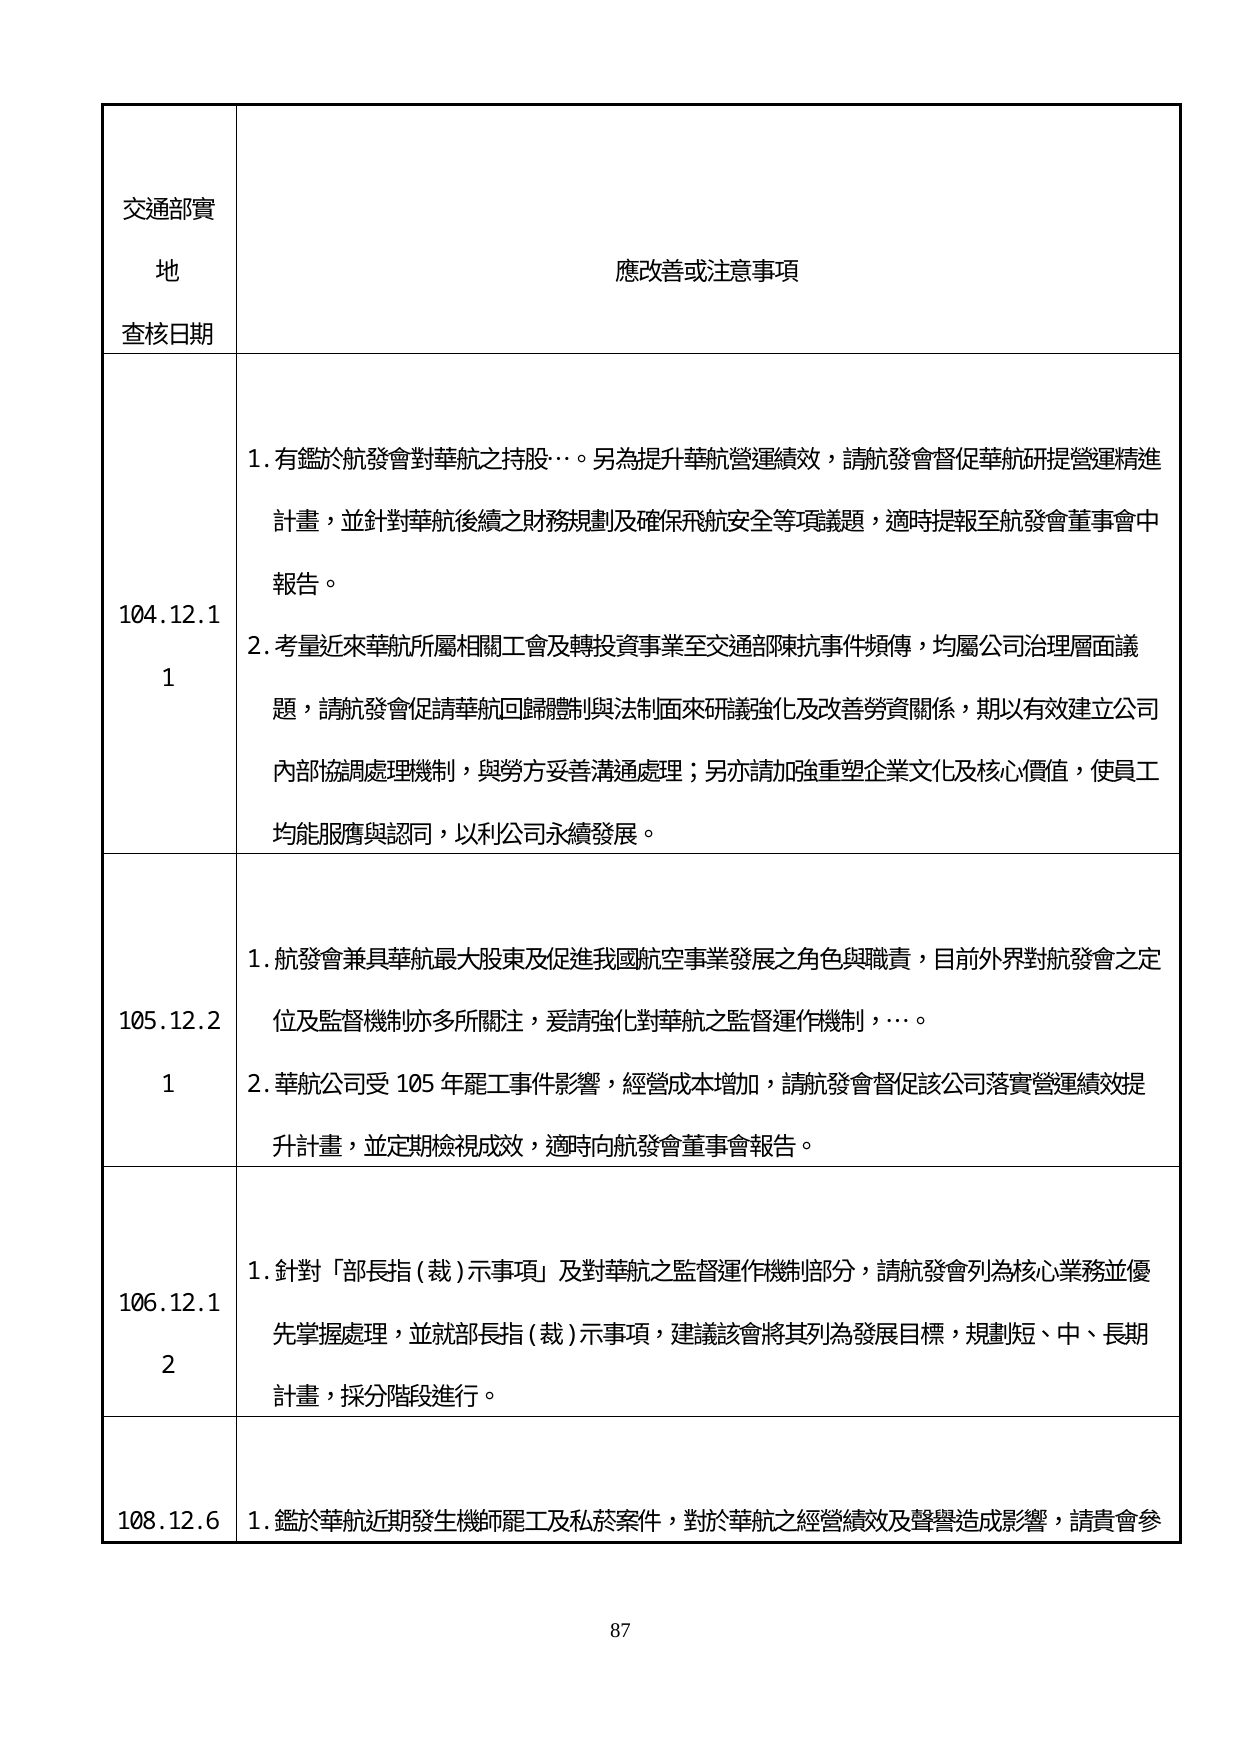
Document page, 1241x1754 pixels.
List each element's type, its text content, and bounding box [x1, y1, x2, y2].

table_cell 105.12.21 [104, 854, 236, 1166]
table_cell 1.有鑑於航發會對華航之持股…。另為提升華航營運績效，請航發會督促華航研提營運精進計畫，並針對華航後續之財務規劃及確保飛航安全等項議題，適時提報至航發會董事會中報告。 2.考量近來華航所屬相關工會及轉投資事業至交通部陳抗事件頻傳，均屬公司治理層面議題，請航發會促請華航回歸體制與法制面來研議強化及改善勞資關係，期以有效建立公司內部協調處理機制，與勞方妥善溝通處理；另亦請加強重塑企業文化及核心價值，使員工均能服膺與認同，以利公司永續發展。 [237, 354, 1179, 853]
table_cell 108.12.6 [104, 1417, 236, 1541]
table_cell 1.針對「部長指(裁)示事項」及對華航之監督運作機制部分，請航發會列為核心業務並優先掌握處理，並就部長指(裁)示事項，建議該會將其列為發展目標，規劃短、中、長期計畫，採分階段進行。 [237, 1167, 1179, 1416]
table_cell 1.航發會兼具華航最大股東及促進我國航空事業發展之角色與職責，目前外界對航發會之定位及監督機制亦多所關注，爰請強化對華航之監督運作機制，…。 2.華航公司受105年罷工事件影響，經營成本增加，請航發會督促該公司落實營運績效提升計畫，並定期檢視成效，適時向航發會董事會報告。 [237, 854, 1179, 1166]
table_header 應改善或注意事項 [237, 106, 1179, 353]
table_header 交通部實地 查核日期 [104, 106, 236, 353]
table_cell 106.12.12 [104, 1167, 236, 1416]
table_cell 104.12.11 [104, 354, 236, 853]
table_cell 1.鑑於華航近期發生機師罷工及私菸案件，對於華航之經營績效及聲譽造成影響，請貴會參 [237, 1417, 1179, 1541]
